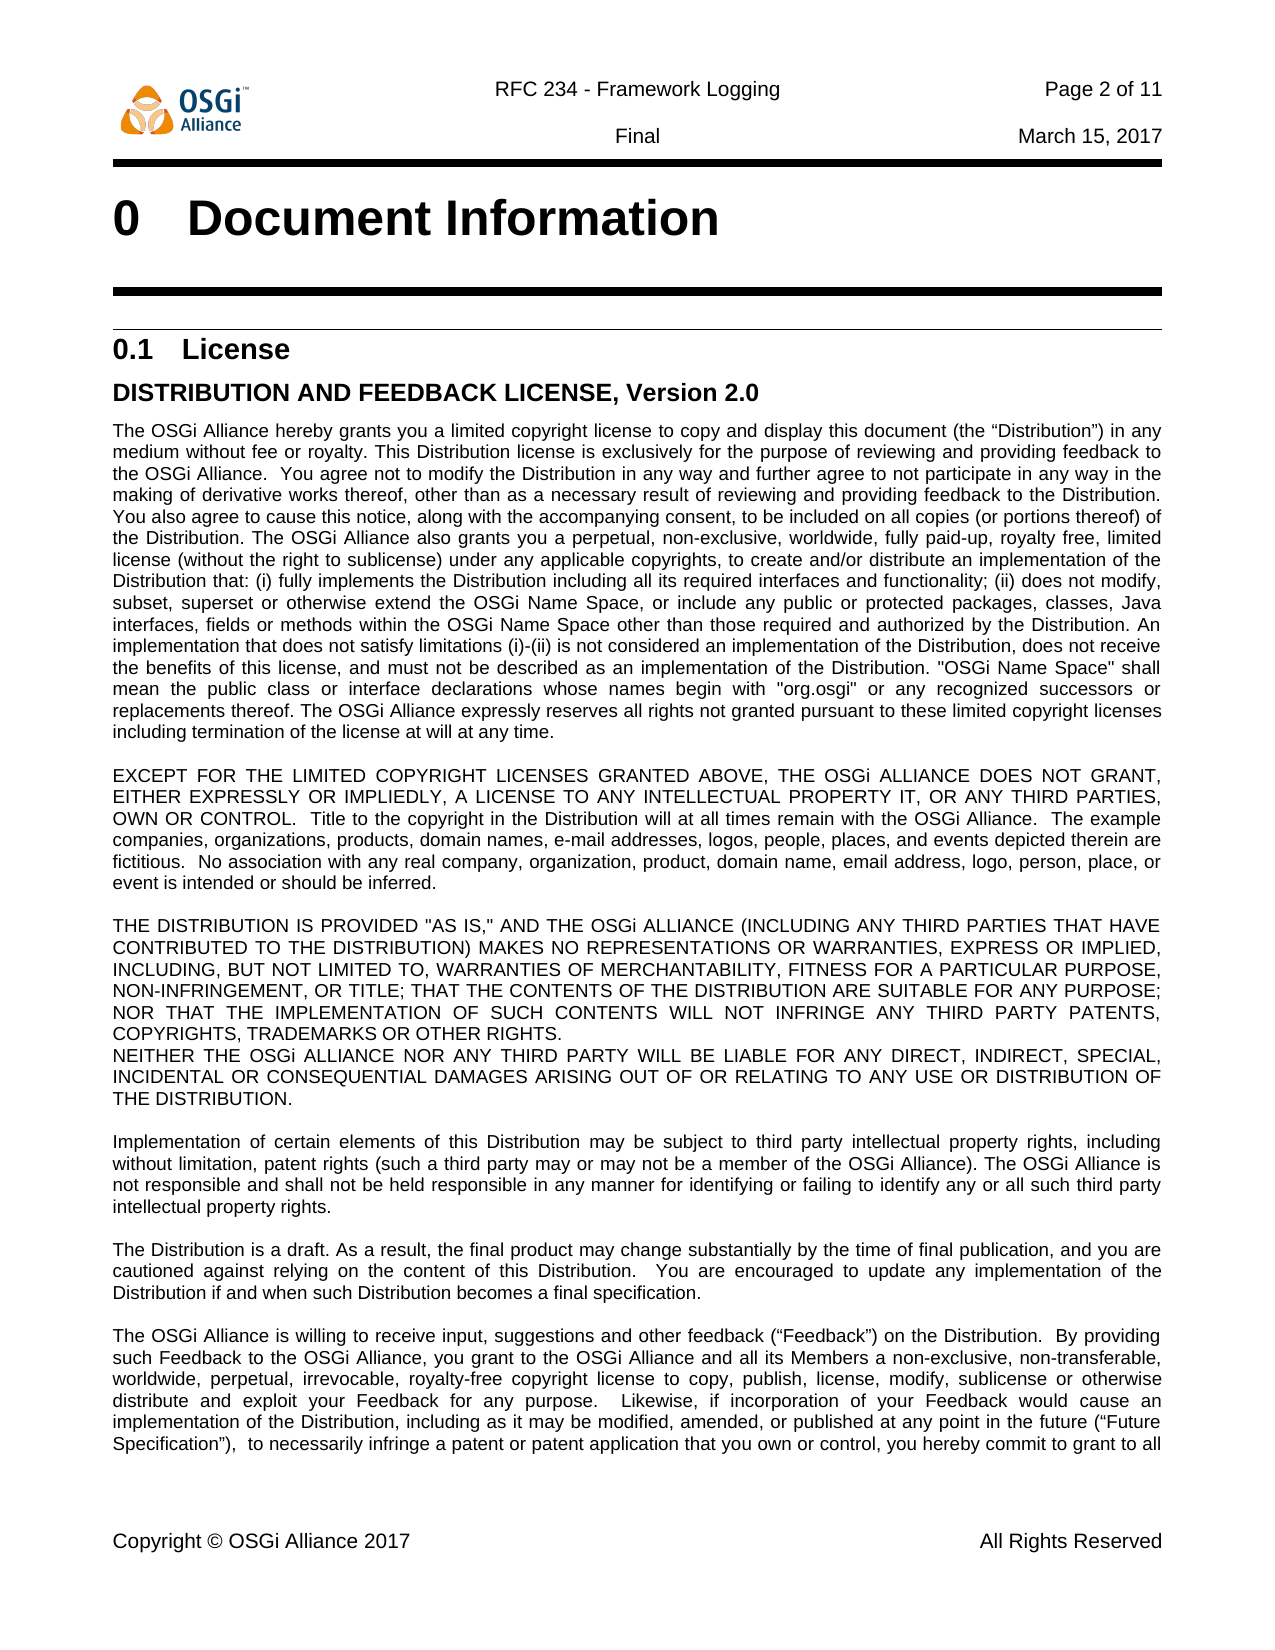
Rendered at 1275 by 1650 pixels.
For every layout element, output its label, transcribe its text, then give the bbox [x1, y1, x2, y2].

text THE DISTRIBUTION IS PROVIDED "AS IS," AND THE OSGi ALLIANCE (INCLUDING ANY THIRD PARTIES THAT HAVE CONTRIBUTED TO THE DISTRIBUTION) MAKES NO REPRESENTATIONS OR WARRANTIES, EXPRESS OR IMPLIED, INCLUDING, BUT NOT LIMITED TO, WARRANTIES OF MERCHANTABILITY, FITNESS FOR A PARTICULAR PURPOSE, NON-INFRINGEMENT, OR TITLE; THAT THE CONTENTS OF THE DISTRIBUTION ARE SUITABLE FOR ANY PURPOSE; NOR THAT THE IMPLEMENTATION OF SUCH CONTENTS WILL NOT INFRINGE ANY THIRD PARTY PATENTS, COPYRIGHTS, TRADEMARKS OR OTHER RIGHTS. [112, 915, 1162, 1045]
text EXCEPT FOR THE LIMITED COPYRIGHT LICENSES GRANTED ABOVE, THE OSGi ALLIANCE DOES NOT GRANT, EITHER EXPRESSLY OR IMPLIEDLY, A LICENSE TO ANY INTELLECTUAL PROPERTY IT, OR ANY THIRD PARTIES, OWN OR CONTROL. Title to the copyright in the Distribution will at all times remain with the OSGi Alliance. The example companies, organizations, products, domain names, e-mail addresses, logos, people, places, and events depicted therein are fictitious. No association with any real company, organization, product, domain name, email address, logo, person, place, or event is intended or should be inferred. [112, 764, 1162, 894]
text NEITHER THE OSGi ALLIANCE NOR ANY THIRD PARTY WILL BE LIABLE FOR ANY DIRECT, INDIRECT, SPECIAL, INCIDENTAL OR CONSEQUENTIAL DAMAGES ARISING OUT OF OR RELATING TO ANY USE OR DISTRIBUTION OF THE DISTRIBUTION. [112, 1045, 1162, 1109]
text The Distribution is a draft. As a result, the final product may change substantially by the time of final publication, and you are cautioned against relying on the content of this Distribution. You are encouraged to update any implementation of the Distribution if and when such Distribution becomes a final specification. [112, 1239, 1162, 1303]
text The OSGi Alliance hereby grants you a limited copyright license to copy and display this document (the “Distribution”) in any medium without fee or royalty. This Distribution license is exclusively for the purpose of reviewing and providing feedback to the OSGi Alliance. You agree not to modify the Distribution in any way and further agree to not participate in any way in the making of derivative works thereof, other than as a necessary result of reviewing and providing feedback to the Distribution. You also agree to cause this notice, along with the accompanying consent, to be included on all copies (or portions thereof) of the Distribution. The OSGi Alliance also grants you a perpetual, non-exclusive, worldwide, fully paid-up, royalty free, limited license (without the right to sublicense) under any applicable copyrights, to create and/or distribute an implementation of the Distribution that: (i) fully implements the Distribution including all its required interfaces and functionality; (ii) does not modify, subset, superset or otherwise extend the OSGi Name Space, or include any public or protected packages, classes, Java interfaces, fields or methods within the OSGi Name Space other than those required and authorized by the Distribution. An implementation that does not satisfy limitations (i)-(ii) is not considered an implementation of the Distribution, does not receive the benefits of this license, and must not be described as an implementation of the Distribution. "OSGi Name Space" shall mean the public class or interface declarations whose names begin with "org.osgi" or any recognized successors or replacements thereof. The OSGi Alliance expressly reserves all rights not granted pursuant to these limited copyright licenses including termination of the license at will at any time. [112, 419, 1162, 743]
text The OSGi Alliance is willing to receive input, suggestions and other feedback (“Feedback”) on the Distribution. By providing such Feedback to the OSGi Alliance, you grant to the OSGi Alliance and all its Members a non-exclusive, non-transferable, worldwide, perpetual, irrevocable, royalty-free copyright license to copy, publish, license, modify, sublicense or otherwise distribute and exploit your Feedback for any purpose. Likewise, if incorporation of your Feedback would cause an implementation of the Distribution, including as it may be modified, amended, or published at any point in the future (“Future Specification”), to necessarily infringe a patent or patent application that you own or control, you hereby commit to grant to all [112, 1325, 1162, 1454]
text DISTRIBUTION AND FEEDBACK LICENSE, Version 2.0 [112, 378, 1162, 407]
text Implementation of certain elements of this Distribution may be subject to third party intellectual property rights, including without limitation, patent rights (such a third party may or may not be a member of the OSGi Alliance). The OSGi Alliance is not responsible and shall not be held responsible in any manner for identifying or failing to identify any or all such third party intellectual property rights. [112, 1131, 1162, 1217]
subtitle License [112, 330, 1162, 366]
picture [113, 78, 257, 142]
subtitle Document Information [112, 160, 1162, 296]
